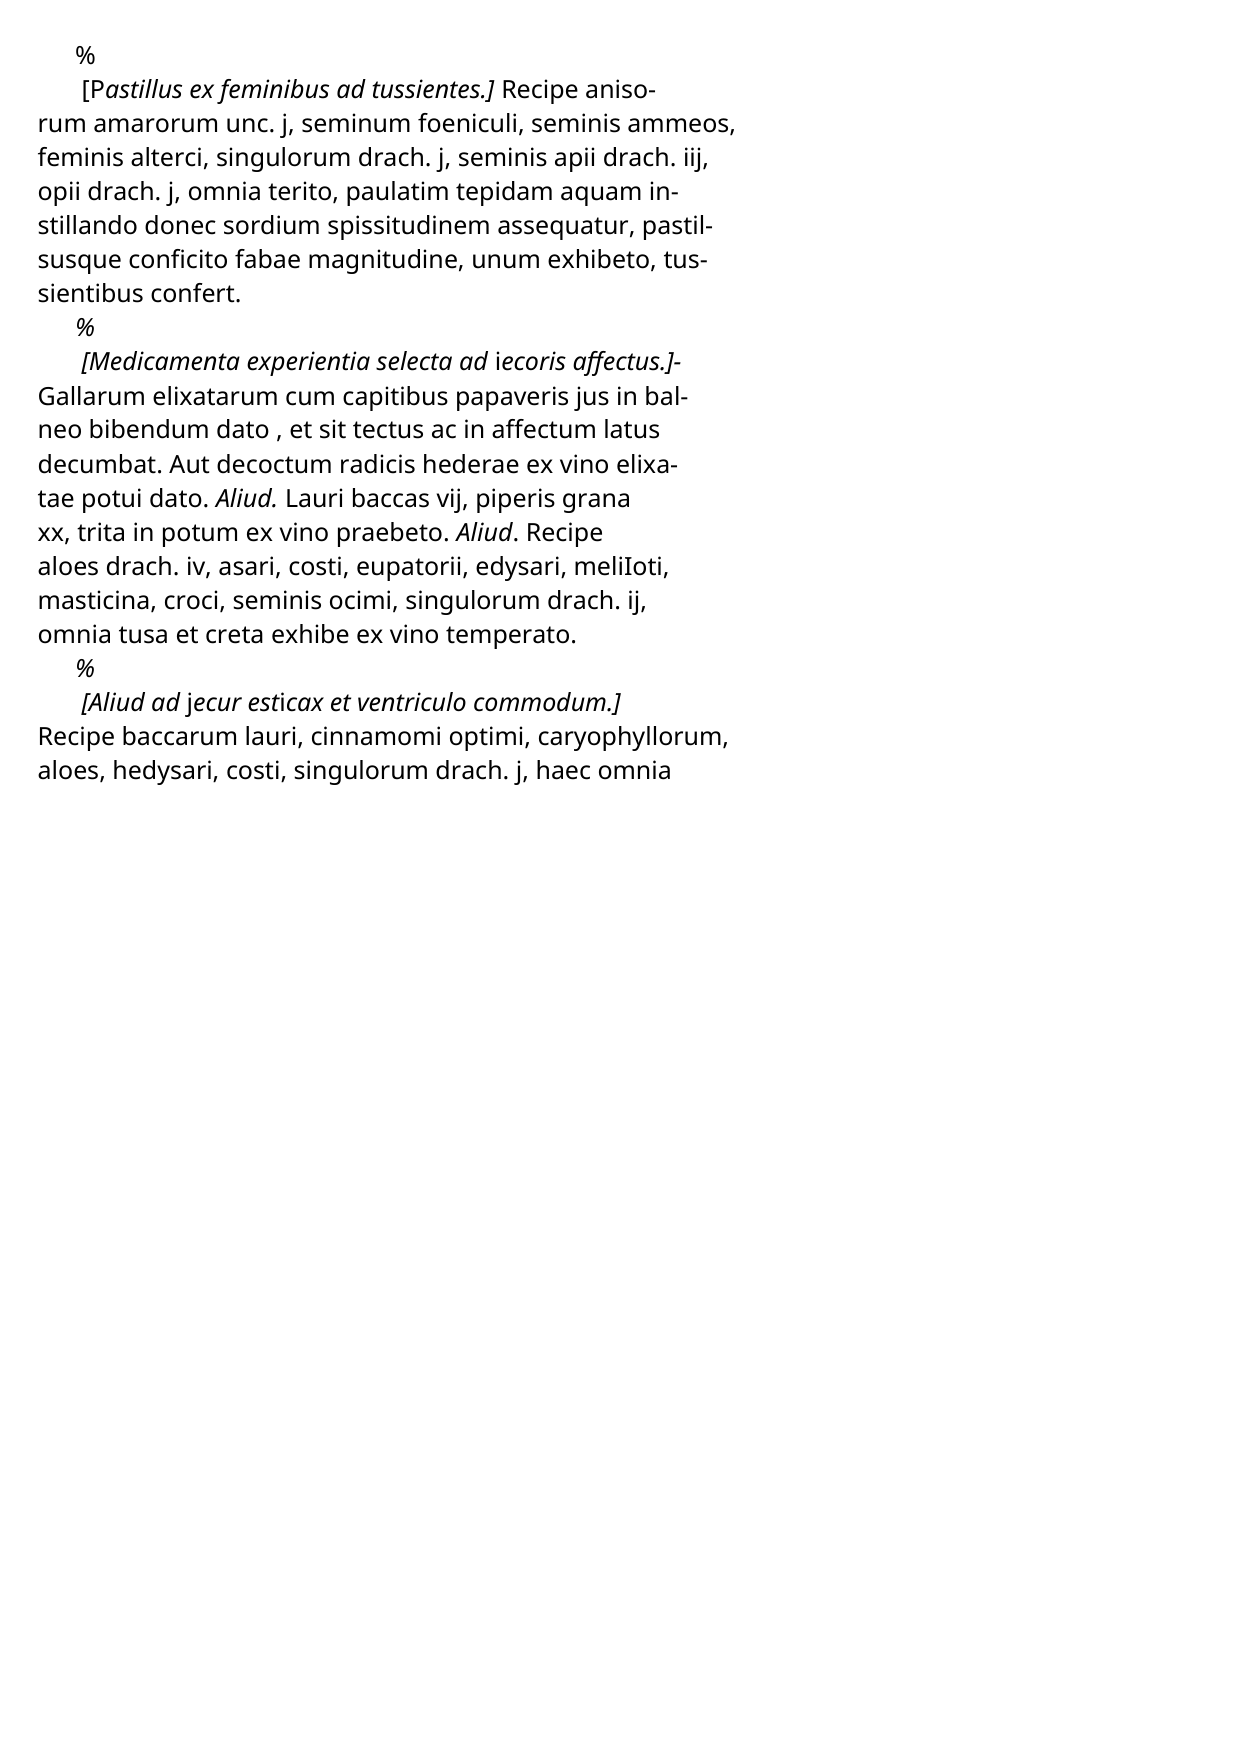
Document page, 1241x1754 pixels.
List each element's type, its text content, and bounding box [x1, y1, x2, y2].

text % [37, 37, 1203, 72]
text % [37, 651, 1203, 685]
text % [37, 310, 1203, 344]
text [Pastillus ex feminibus ad tussientes.] Recipe aniso- rum amarorum unc. j, seminum foeniculi, seminis ammeos, feminis alterci, singulorum drach. j, seminis apii drach. iij, opii drach. j, omnia terito, paulatim tepidam aquam in- stillando donec sordium spissitudinem assequatur, pastil- susque conficito fabae magnitudine, unum exhibeto, tus- sientibus confert. [37, 72, 1203, 310]
text [Medicamenta experientia selecta ad iecoris affectus.]- Gallarum elixatarum cum capitibus papaveris jus in bal- neo bibendum dato , et sit tectus ac in affectum latus decumbat. Aut decoctum radicis hederae ex vino elixa- tae potui dato. Aliud. Lauri baccas vij, piperis grana xx, trita in potum ex vino praebeto. Aliud. Recipe aloes drach. iv, asari, costi, eupatorii, edysari, meliIoti, masticina, croci, seminis ocimi, singulorum drach. ij, omnia tusa et creta exhibe ex vino temperato. [37, 344, 1203, 651]
text [Aliud ad jecur esticax et ventriculo commodum.] Recipe baccarum lauri, cinnamomi optimi, caryophyllorum, aloes, hedysari, costi, singulorum drach. j, haec omnia [37, 685, 1203, 787]
